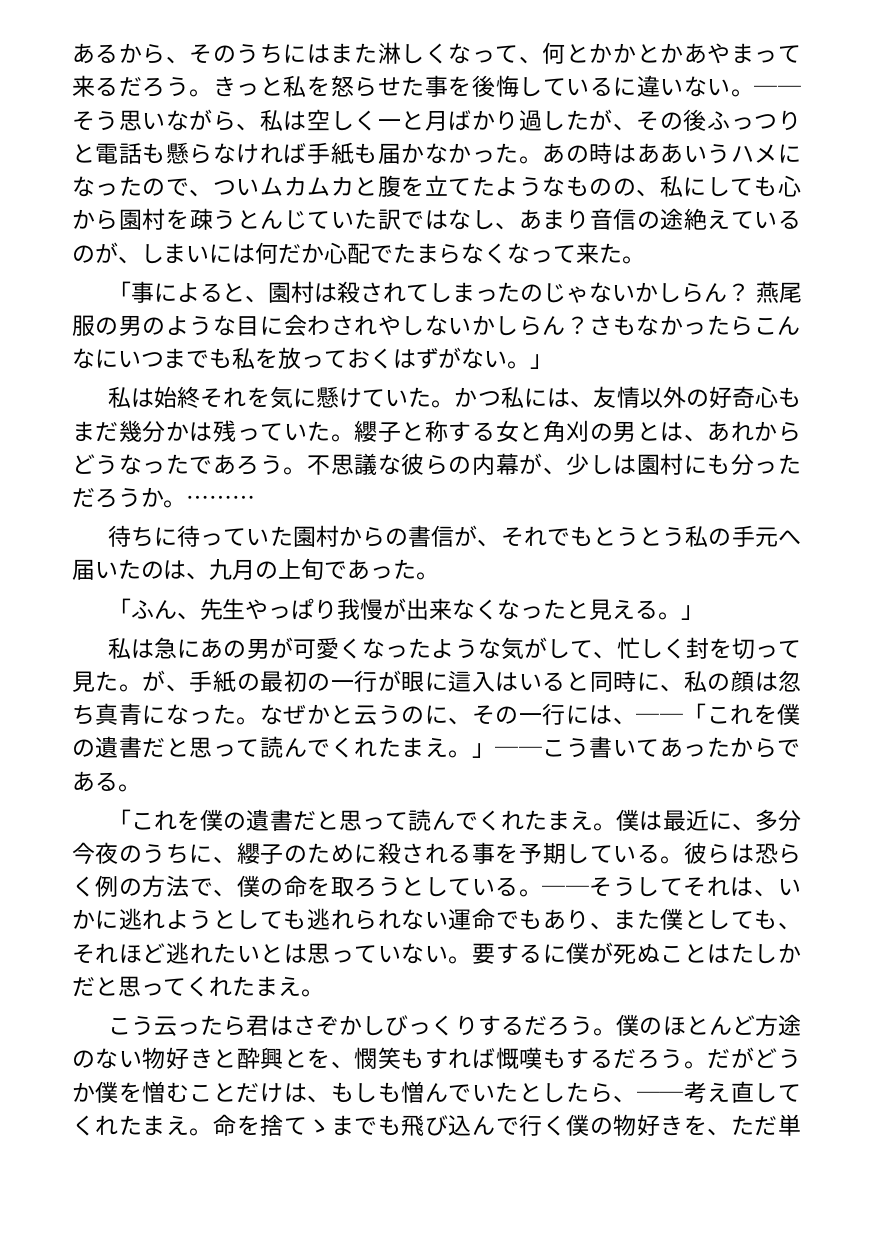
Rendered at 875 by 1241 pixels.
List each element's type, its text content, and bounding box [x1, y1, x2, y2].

text 私は急にあの男が可愛くなったような気がして、忙しく封を切って見た。が、手紙の最初の一行が眼に這入はいると同時に、私の顔は忽ち真青になった。なぜかと云うのに、その一行には、──「これを僕の遺書だと思って読んでくれたまえ。」──こう書いてあったからである。 [72, 631, 802, 797]
text 「事によると、園村は殺されてしまったのじゃないかしらん？ 燕尾服の男のような目に会わされやしないかしらん？さもなかったらこんなにいつまでも私を放っておくはずがない。」 [72, 274, 802, 374]
text 私は始終それを気に懸けていた。かつ私には、友情以外の好奇心もまだ幾分かは残っていた。纓子と称する女と角刈の男とは、あれからどうなったであろう。不思議な彼らの内幕が、少しは園村にも分っただろうか。……… [72, 380, 802, 513]
text 「これを僕の遺書だと思って読んでくれたまえ。僕は最近に、多分今夜のうちに、纓子のために殺される事を予期している。彼らは恐らく例の方法で、僕の命を取ろうとしている。──そうしてそれは、いかに逃れようとしても逃れられない運命でもあり、また僕としても、それほど逃れたいとは思っていない。要するに僕が死ぬことはたしかだと思ってくれたまえ。 [72, 803, 802, 1002]
text あるから、そのうちにはまた淋しくなって、何とかかとかあやまって来るだろう。きっと私を怒らせた事を後悔しているに違いない。──そう思いながら、私は空しく一と月ばかり過したが、その後ふっつりと電話も懸らなければ手紙も届かなかった。あの時はああいうハメになったので、ついムカムカと腹を立てたようなものの、私にしても心から園村を疎うとんじていた訳ではなし、あまり音信の途絶えているのが、しまいには何だか心配でたまらなくなって来た。 [72, 36, 802, 269]
text こう云ったら君はさぞかしびっくりするだろう。僕のほとんど方途のない物好きと酔興とを、憫笑もすれば慨嘆もするだろう。だがどうか僕を憎むことだけは、もしも憎んでいたとしたら、──考え直してくれたまえ。命を捨てゝまでも飛び込んで行く僕の物好きを、ただ単 [72, 1008, 802, 1141]
text 「ふん、先生やっぱり我慢が出来なくなったと見える。」 [72, 591, 802, 625]
text 待ちに待っていた園村からの書信が、それでもとうとう私の手元へ届いたのは、九月の上旬であった。 [72, 519, 802, 586]
